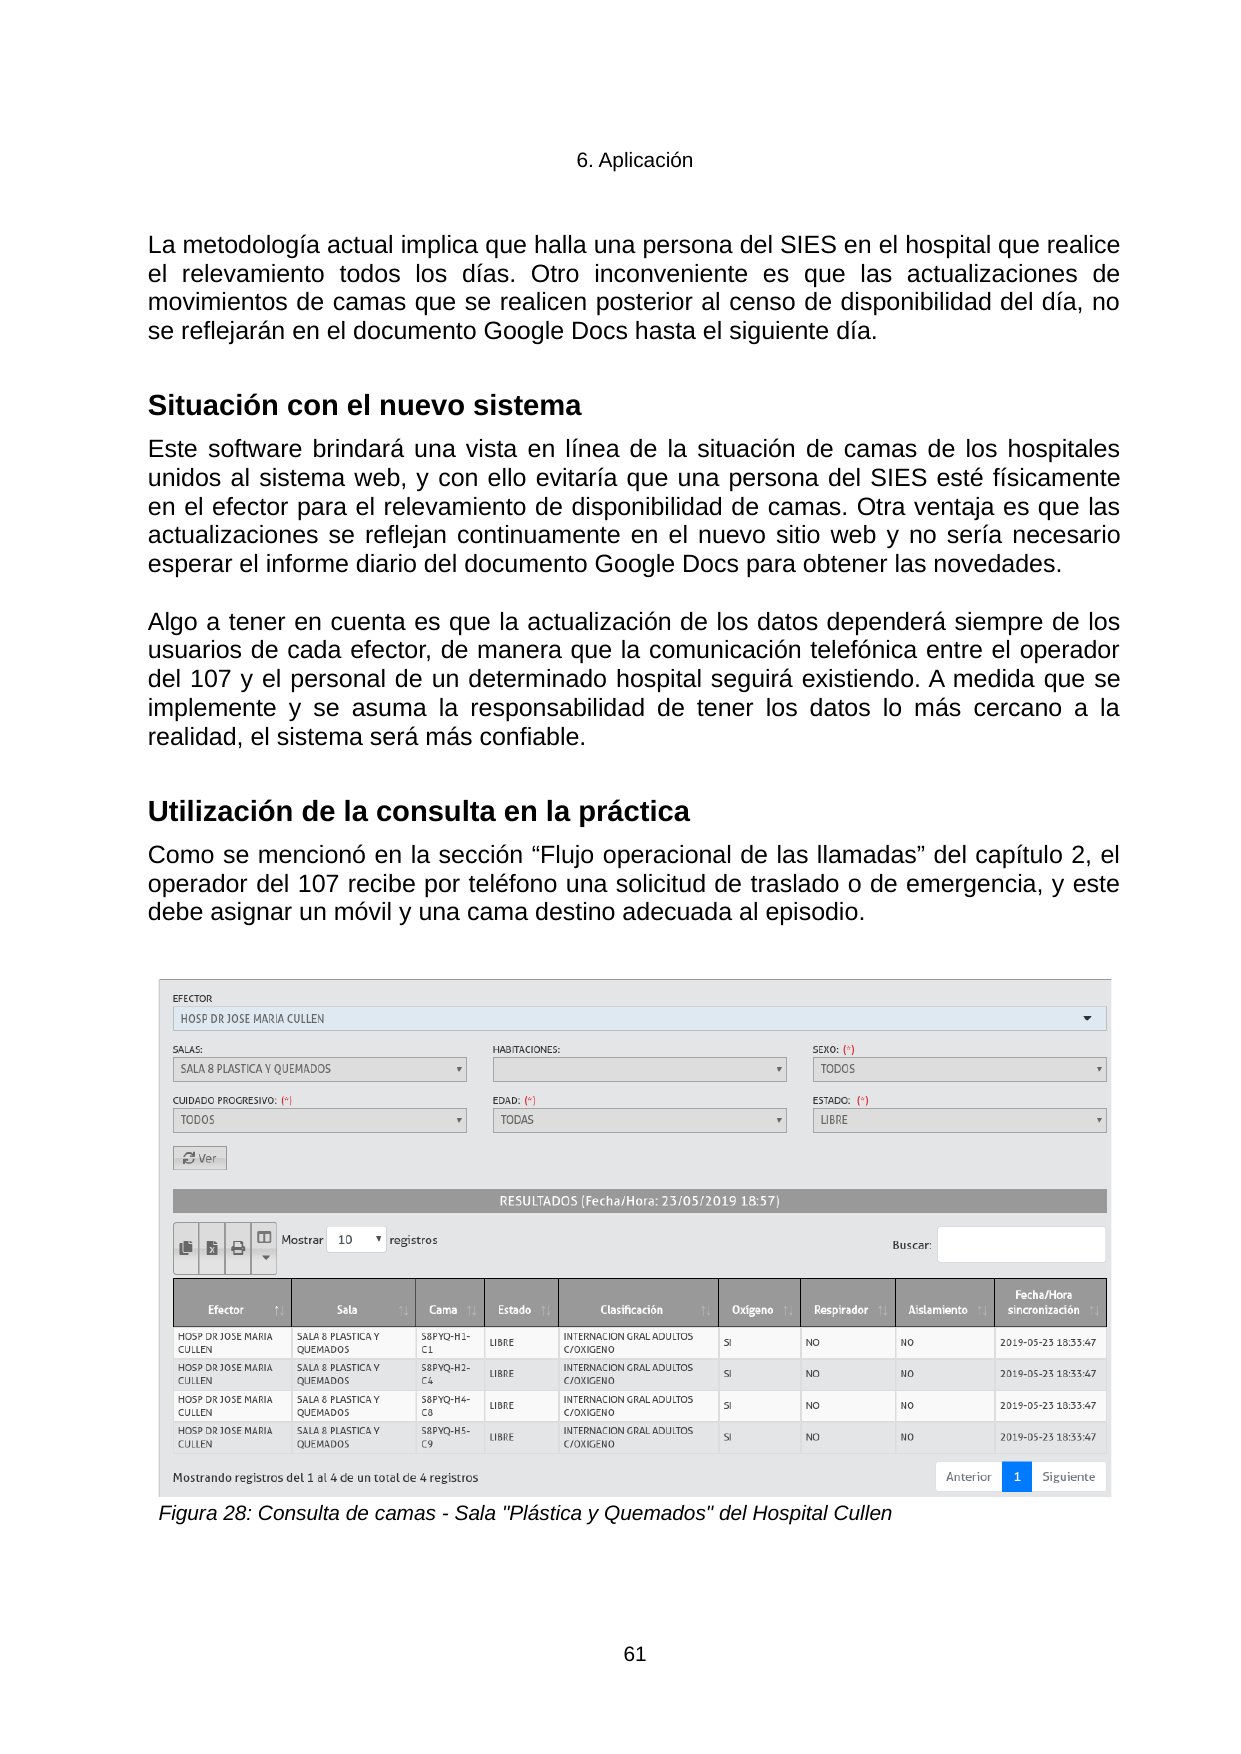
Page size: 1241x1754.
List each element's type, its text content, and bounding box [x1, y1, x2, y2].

text Como se mencionó en la sección “Flujo operacional de las llamadas” del capítulo 2, el operador del 107 recibe por teléfono una solicitud de traslado o de emergencia, y este debe asignar un móvil y una cama destino adecuada al episodio. [148, 840, 1122, 926]
text La metodología actual implica que halla una persona del SIES en el hospital que realice el relevamiento todos los días. Otro inconveniente es que las actualizaciones de movimientos de camas que se realicen posterior al censo de disponibilidad del día, no se reflejarán en el documento Google Docs hasta el siguiente día. [148, 230, 1122, 345]
subtitle Utilización de la consulta en la práctica [148, 794, 1122, 827]
text Figura 28: Consulta de camas - Sala "Plástica y Quemados" del Hospital Cullen [158, 1497, 1111, 1524]
subtitle Situación con el nuevo sistema [148, 388, 1122, 422]
text Este software brindará una vista en línea de la situación de camas de los hospitales unidos al sistema web, y con ello evitaría que una persona del SIES esté físicamente en el efector para el relevamiento de disponibilidad de camas. Otra ventaja es que las actualizaciones se reflejan continuamente en el nuevo sitio web y no sería necesario esperar el informe diario del documento Google Docs para obtener las novedades. [148, 434, 1122, 578]
text Algo a tener en cuenta es que la actualización de los datos dependerá siempre de los usuarios de cada efector, de manera que la comunicación telefónica entre el operador del 107 y el personal de un determinado hospital seguirá existiendo. A medida que se implemente y se asuma la responsabilidad de tener los datos lo más cercano a la realidad, el sistema será más confiable. [148, 607, 1122, 750]
picture [158, 979, 1112, 1497]
